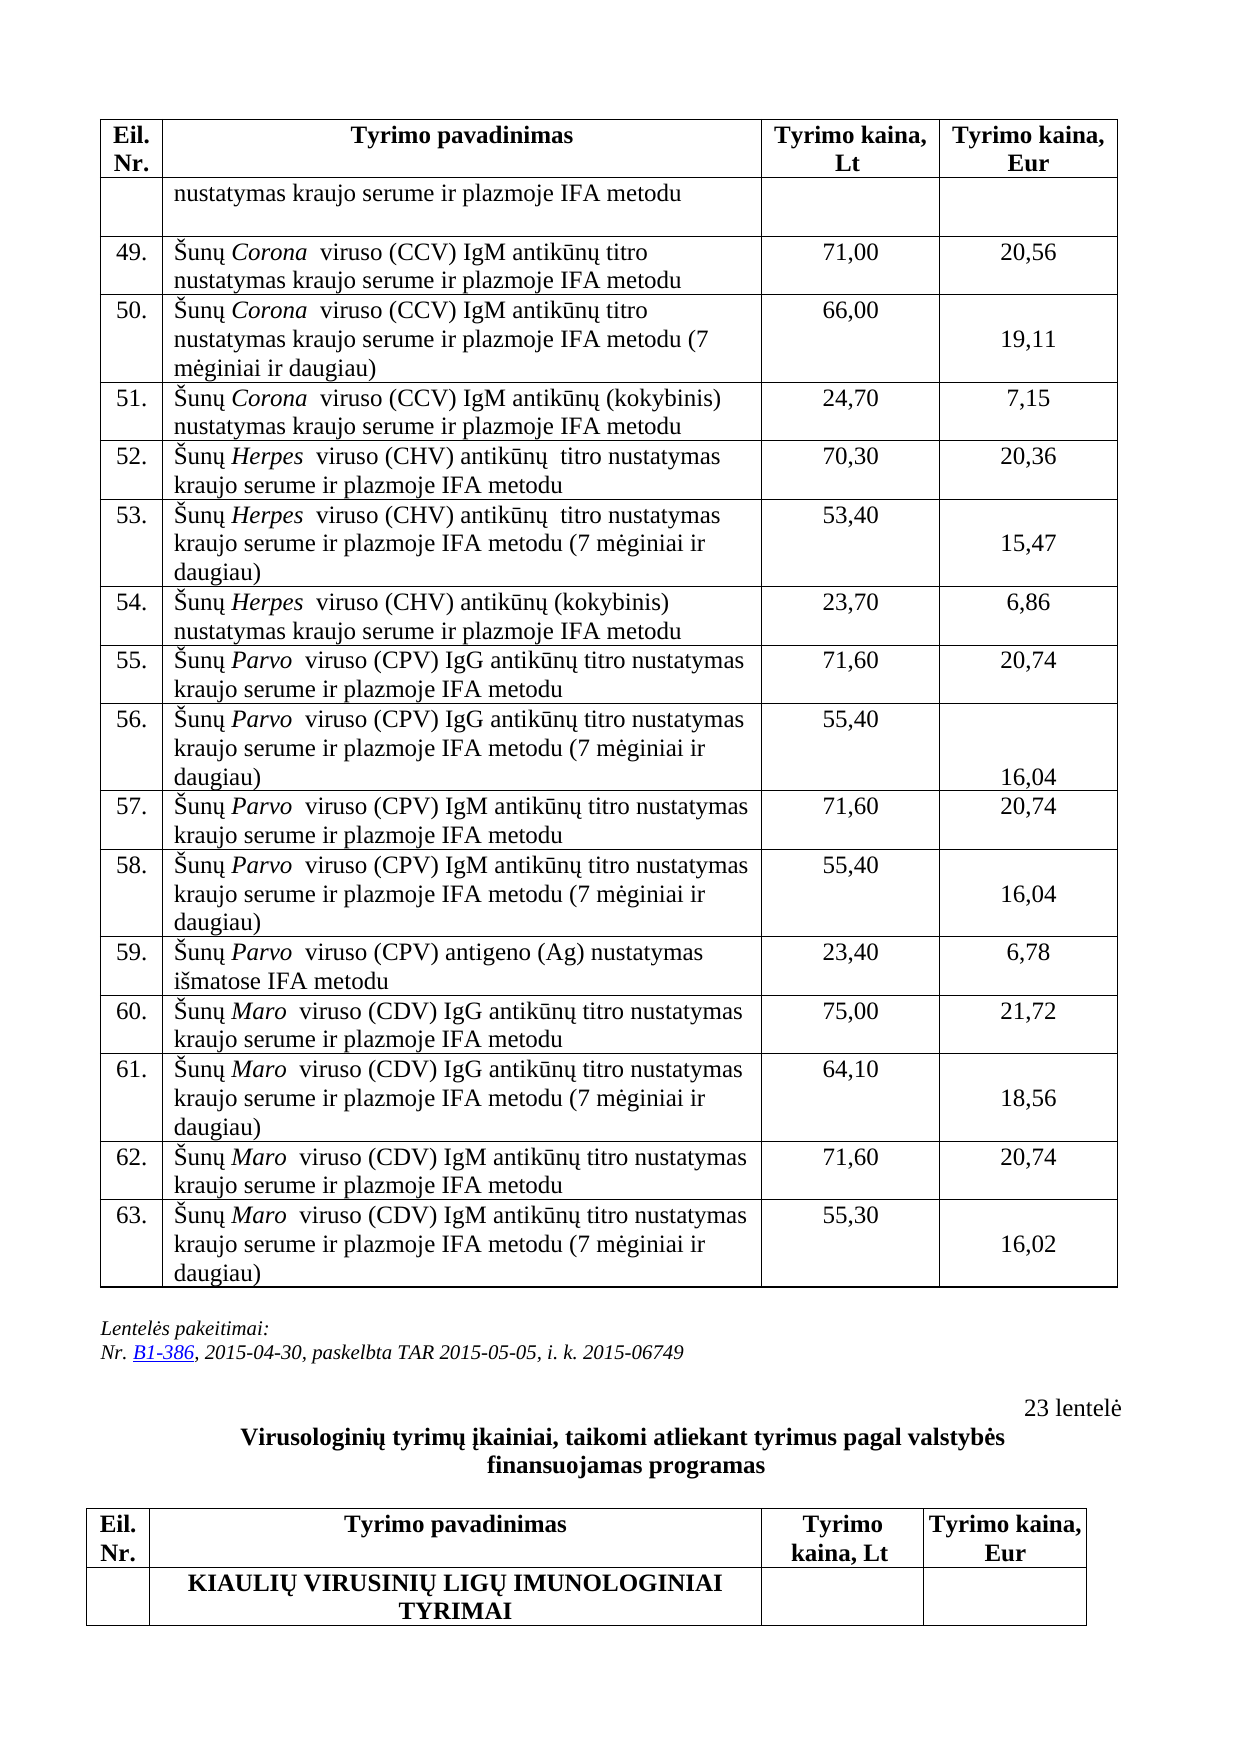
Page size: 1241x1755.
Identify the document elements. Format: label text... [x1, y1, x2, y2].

table_cell KIAULIŲ VIRUSINIŲ LIGŲ IMUNOLOGINIAI TYRIMAI [150, 1568, 761, 1625]
table_cell 58. [101, 850, 162, 936]
table_header Tyrimo kaina, Lt [762, 1509, 923, 1567]
table_cell 18,56 [940, 1054, 1117, 1141]
table_cell nustatymas kraujo serume ir plazmoje IFA metodu [163, 178, 761, 236]
table_cell 7,15 [940, 383, 1117, 440]
table_cell 16,04 [940, 850, 1117, 936]
table_cell [87, 1568, 149, 1625]
table_cell [101, 178, 162, 236]
table_cell 52. [101, 441, 162, 499]
table_cell 23,40 [762, 937, 939, 995]
table_cell 20,74 [940, 791, 1117, 849]
table_cell 6,86 [940, 587, 1117, 644]
table_cell 71,00 [762, 237, 939, 294]
table_cell 55,30 [762, 1200, 939, 1286]
table_cell 53. [101, 500, 162, 586]
table_cell Šunų Parvo viruso (CPV) IgM antikūnų titro nustatymas kraujo serume ir plazmoje IFA metodu [163, 791, 761, 849]
table_cell Šunų Corona viruso (CCV) IgM antikūnų (kokybinis) nustatymas kraujo serume ir plazmoje IFA metodu [163, 383, 761, 440]
table_cell Šunų Herpes viruso (CHV) antikūnų titro nustatymas kraujo serume ir plazmoje IFA metodu [163, 441, 761, 499]
table_cell Šunų Maro viruso (CDV) IgG antikūnų titro nustatymas kraujo serume ir plazmoje IFA metodu [163, 996, 761, 1053]
table_header Tyrimo pavadinimas [163, 120, 761, 177]
table_cell Šunų Corona viruso (CCV) IgM antikūnų titro nustatymas kraujo serume ir plazmoje IFA metodu (7 mėginiai ir daugiau) [163, 295, 761, 382]
table_cell 71,60 [762, 646, 939, 703]
table_cell 20,36 [940, 441, 1117, 499]
table_header Eil. Nr. [101, 120, 162, 177]
table_cell 75,00 [762, 996, 939, 1053]
table_cell 51. [101, 383, 162, 440]
text Nr. B1-386, 2015-04-30, paskelbta TAR 2015-05-05, i. k. 2015-06749 [100, 1340, 1152, 1364]
table_cell Šunų Parvo viruso (CPV) IgG antikūnų titro nustatymas kraujo serume ir plazmoje IFA metodu [163, 646, 761, 703]
table_header Tyrimo pavadinimas [150, 1509, 761, 1567]
table_cell 20,74 [940, 1142, 1117, 1199]
table_cell 66,00 [762, 295, 939, 382]
table_cell 16,02 [940, 1200, 1117, 1286]
table_cell 61. [101, 1054, 162, 1141]
text 23 lentelė [100, 1393, 1152, 1422]
table_cell Šunų Parvo viruso (CPV) IgG antikūnų titro nustatymas kraujo serume ir plazmoje IFA metodu (7 mėginiai ir daugiau) [163, 704, 761, 790]
table_cell 63. [101, 1200, 162, 1286]
table_cell Šunų Maro viruso (CDV) IgG antikūnų titro nustatymas kraujo serume ir plazmoje IFA metodu (7 mėginiai ir daugiau) [163, 1054, 761, 1141]
text Virusologinių tyrimų įkainiai, taikomi atliekant tyrimus pagal valstybės [100, 1422, 1152, 1451]
table_cell Šunų Parvo viruso (CPV) antigeno (Ag) nustatymas išmatose IFA metodu [163, 937, 761, 995]
table_cell Šunų Maro viruso (CDV) IgM antikūnų titro nustatymas kraujo serume ir plazmoje IFA metodu (7 mėginiai ir daugiau) [163, 1200, 761, 1286]
table_cell 53,40 [762, 500, 939, 586]
table_header Tyrimo kaina, Eur [924, 1509, 1086, 1567]
table_header Tyrimo kaina, Eur [940, 120, 1117, 177]
table_cell 23,70 [762, 587, 939, 644]
table_cell 64,10 [762, 1054, 939, 1141]
table_cell Šunų Herpes viruso (CHV) antikūnų (kokybinis) nustatymas kraujo serume ir plazmoje IFA metodu [163, 587, 761, 644]
table_cell 70,30 [762, 441, 939, 499]
table_cell 20,56 [940, 237, 1117, 294]
table_cell 21,72 [940, 996, 1117, 1053]
table_cell 71,60 [762, 1142, 939, 1199]
table_cell 55,40 [762, 850, 939, 936]
table_cell 19,11 [940, 295, 1117, 382]
table_cell 16,04 [940, 704, 1117, 790]
table_cell 24,70 [762, 383, 939, 440]
table_cell 62. [101, 1142, 162, 1199]
table_cell Šunų Herpes viruso (CHV) antikūnų titro nustatymas kraujo serume ir plazmoje IFA metodu (7 mėginiai ir daugiau) [163, 500, 761, 586]
text finansuojamas programas [100, 1451, 1152, 1479]
table_cell 55. [101, 646, 162, 703]
table_cell Šunų Maro viruso (CDV) IgM antikūnų titro nustatymas kraujo serume ir plazmoje IFA metodu [163, 1142, 761, 1199]
table_cell 56. [101, 704, 162, 790]
table_cell 60. [101, 996, 162, 1053]
table_cell 59. [101, 937, 162, 995]
table_cell 15,47 [940, 500, 1117, 586]
table_cell 55,40 [762, 704, 939, 790]
table_cell [762, 178, 939, 236]
table_cell 6,78 [940, 937, 1117, 995]
table_cell 50. [101, 295, 162, 382]
table_cell 49. [101, 237, 162, 294]
table_cell Šunų Corona viruso (CCV) IgM antikūnų titro nustatymas kraujo serume ir plazmoje IFA metodu [163, 237, 761, 294]
text Lentelės pakeitimai: [100, 1316, 1152, 1340]
table_cell [762, 1568, 923, 1625]
table_header Tyrimo kaina, Lt [762, 120, 939, 177]
table_cell [940, 178, 1117, 236]
table_cell Šunų Parvo viruso (CPV) IgM antikūnų titro nustatymas kraujo serume ir plazmoje IFA metodu (7 mėginiai ir daugiau) [163, 850, 761, 936]
table_cell 57. [101, 791, 162, 849]
table_cell [924, 1568, 1086, 1625]
table_header Eil. Nr. [87, 1509, 149, 1567]
table_cell 71,60 [762, 791, 939, 849]
table_cell 54. [101, 587, 162, 644]
table_cell 20,74 [940, 646, 1117, 703]
